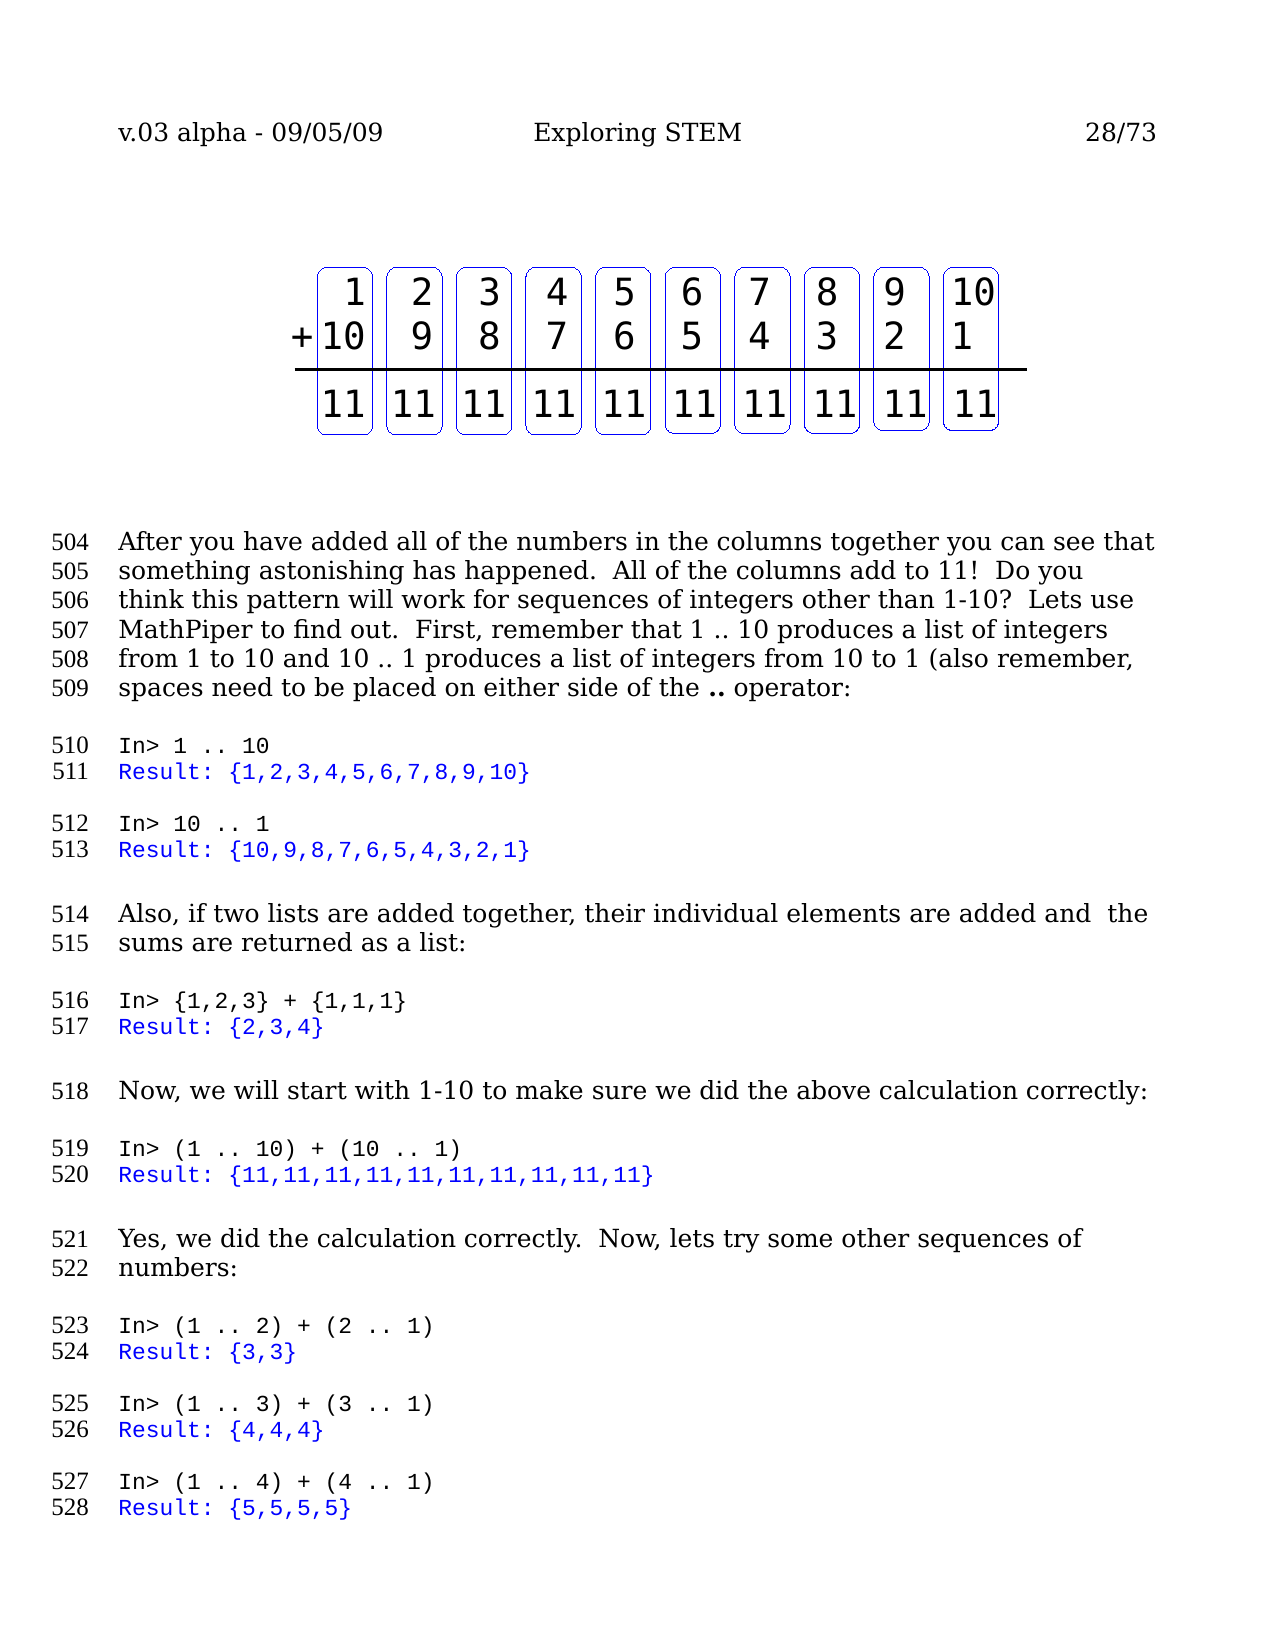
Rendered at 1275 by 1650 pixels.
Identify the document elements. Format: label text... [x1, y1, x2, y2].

text In> {1,2,3} + {1,1,1} [118, 989, 1157, 1015]
text Also, if two lists are added together, their individual elements are added and the sums are returned as a list: [118, 899, 1157, 957]
text In> (1 .. 10) + (10 .. 1) [118, 1137, 1157, 1163]
text Result: {10,9,8,7,6,5,4,3,2,1} [118, 838, 1157, 864]
text Result: {3,3} [118, 1340, 1157, 1366]
text Now, we will start with 1-10 to make sure we did the above calculation correctly: [118, 1076, 1157, 1105]
text In> (1 .. 2) + (2 .. 1) [118, 1314, 1157, 1340]
text Yes, we did the calculation correctly. Now, lets try some other sequences of numbers: [118, 1224, 1157, 1282]
text After you have added all of the numbers in the columns together you can see that something astonishing has happened. All of the columns add to 11! Do you think this pattern will work for sequences of integers other than 1-10? Lets use MathPiper to find out. First, remember that 1 .. 10 produces a list of integers from 1 to 10 and 10 .. 1 produces a list of integers from 10 to 1 (also remember, spaces need to be placed on either side of the .. operator: [118, 527, 1157, 703]
text Result: {11,11,11,11,11,11,11,11,11,11} [118, 1163, 1157, 1189]
text Result: {1,2,3,4,5,6,7,8,9,10} [118, 761, 1157, 786]
text In> 10 .. 1 [118, 812, 1157, 838]
text Result: {5,5,5,5} [118, 1496, 1157, 1522]
text In> 1 .. 10 [118, 734, 1157, 761]
text Result: {4,4,4} [118, 1418, 1157, 1444]
text In> (1 .. 4) + (4 .. 1) [118, 1470, 1157, 1496]
text In> (1 .. 3) + (3 .. 1) [118, 1392, 1157, 1418]
text Result: {2,3,4} [118, 1015, 1157, 1041]
